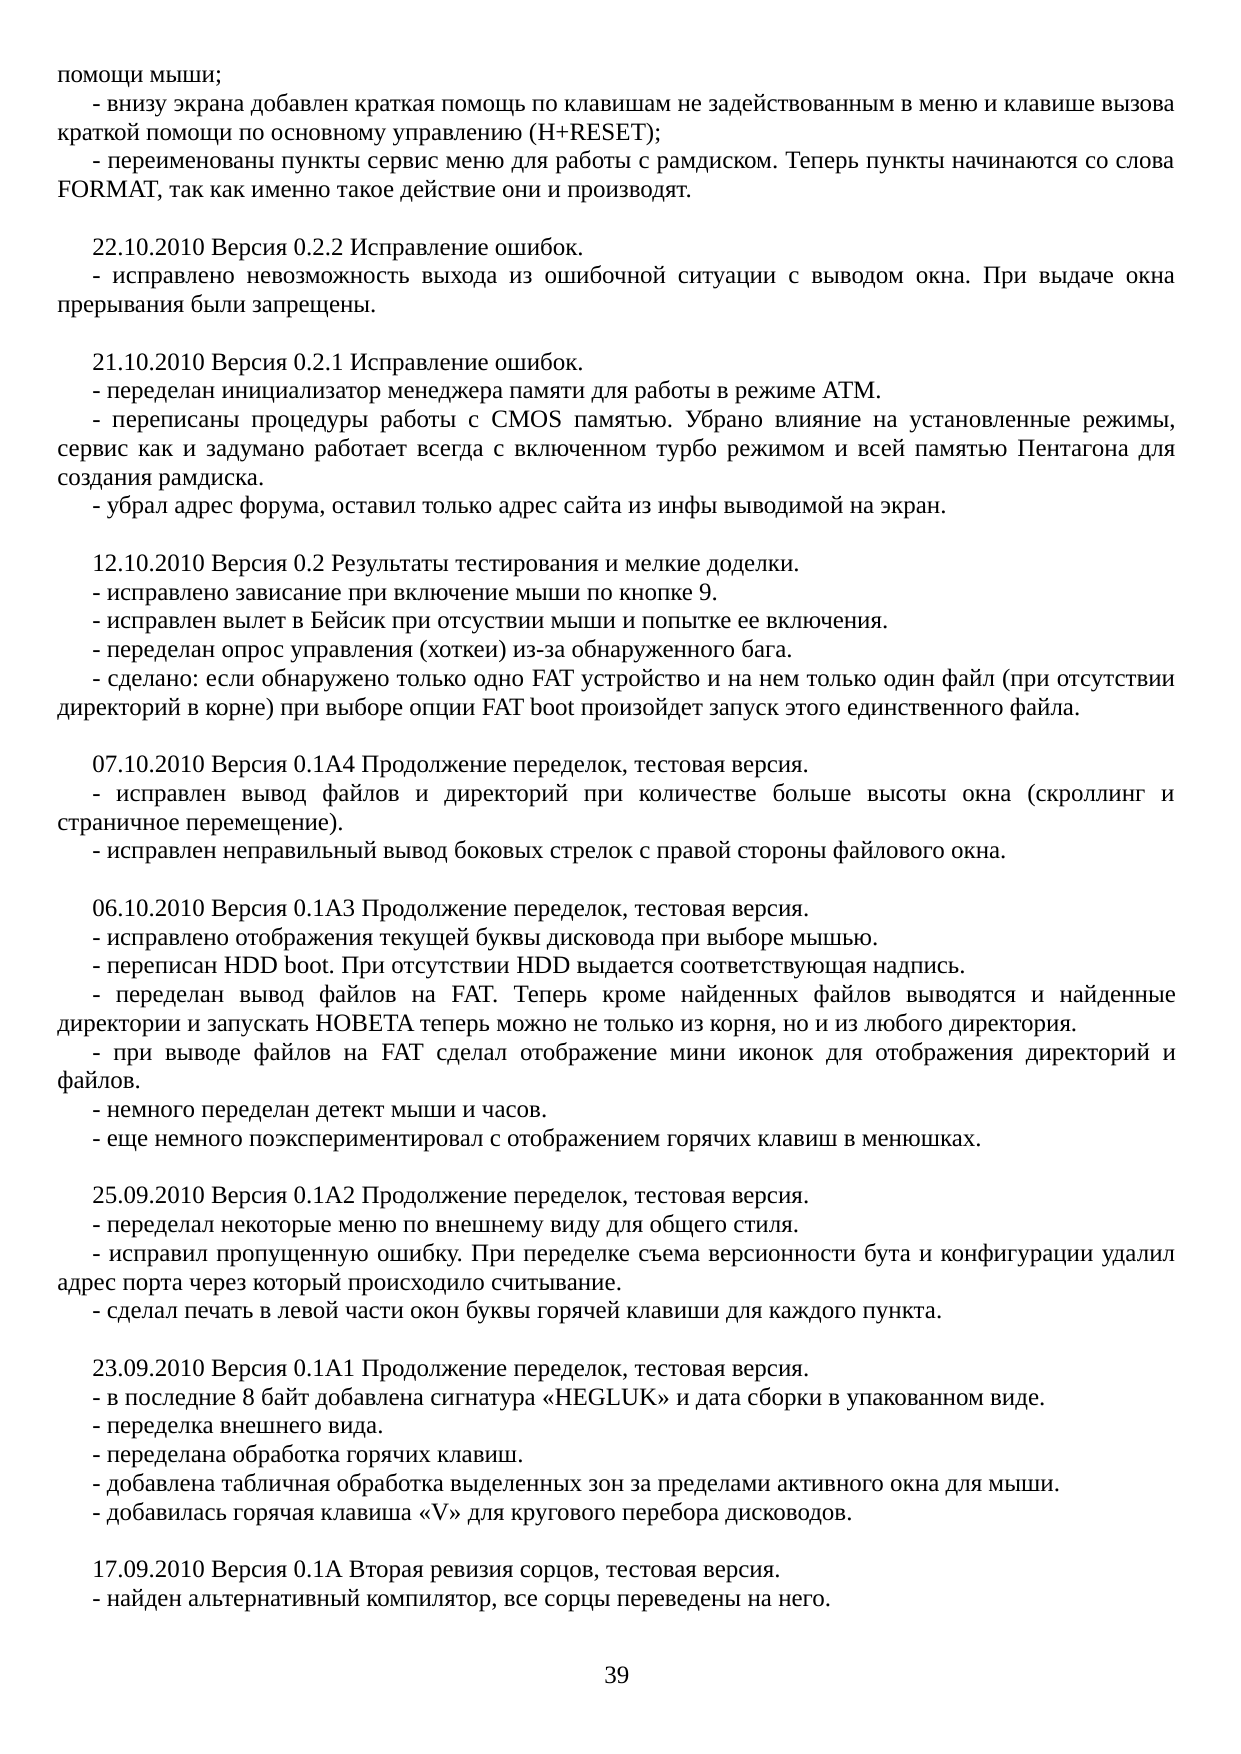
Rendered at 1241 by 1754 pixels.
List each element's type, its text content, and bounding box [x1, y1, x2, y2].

text - добавлена табличная обработка выделенных зон за пределами активного окна для мыши. [57, 1468, 1176, 1497]
text - переделан опрос управления (хоткеи) из-за обнаруженного бага. [57, 634, 1176, 663]
text - исправлено отображения текущей буквы дисковода при выборе мышью. [57, 922, 1176, 951]
text 12.10.2010 Версия 0.2 Результаты тестирования и мелкие доделки. [57, 548, 1176, 577]
text - сделал печать в левой части окон буквы горячей клавиши для каждого пункта. [57, 1296, 1176, 1324]
text - исправлено невозможность выхода из ошибочной ситуации с выводом окна. При выдаче окна прерывания были запрещены. [57, 261, 1176, 318]
text 07.10.2010 Версия 0.1A4 Продолжение переделок, тестовая версия. [57, 749, 1176, 778]
text - при выводе файлов на FAT сделал отображение мини иконок для отображения директорий и файлов. [57, 1037, 1176, 1094]
text 23.09.2010 Версия 0.1A1 Продолжение переделок, тестовая версия. [57, 1353, 1176, 1382]
text - исправлен вылет в Бейсик при отсуствии мыши и попытке ее включения. [57, 606, 1176, 634]
text - исправлен вывод файлов и директорий при количестве больше высоты окна (скроллинг и страничное перемещение). [57, 778, 1176, 836]
text - убрал адрес форума, оставил только адрес сайта из инфы выводимой на экран. [57, 491, 1176, 519]
text - найден альтернативный компилятор, все сорцы переведены на него. [57, 1583, 1176, 1612]
text 22.10.2010 Версия 0.2.2 Исправление ошибок. [57, 232, 1176, 261]
text - немного переделан детект мыши и часов. [57, 1094, 1176, 1123]
text - сделано: если обнаружено только одно FAT устройство и на нем только один файл (при отсутствии директорий в корне) при выборе опции FAT boot произойдет запуск этого единственного файла. [57, 663, 1176, 721]
text - переделан вывод файлов на FAT. Теперь кроме найденных файлов выводятся и найденные директории и запускать HOBETA теперь можно не только из корня, но и из любого директория. [57, 979, 1176, 1037]
text - добавилась горячая клавиша «V» для кругового перебора дисководов. [57, 1497, 1176, 1526]
text - переделка внешнего вида. [57, 1411, 1176, 1439]
text - в последние 8 байт добавлена сигнатура «HEGLUK» и дата сборки в упакованном виде. [57, 1382, 1176, 1411]
text - еще немного поэкспериментировал с отображением горячих клавиш в менюшках. [57, 1123, 1176, 1152]
text - исправлено зависание при включение мыши по кнопке 9. [57, 577, 1176, 606]
text - переименованы пункты сервис меню для работы с рамдиском. Теперь пункты начинаются со слова FORMAT, так как именно такое действие они и производят. [57, 146, 1176, 203]
text - переделан инициализатор менеджера памяти для работы в режиме АТМ. [57, 376, 1176, 404]
text 17.09.2010 Версия 0.1А Вторая ревизия сорцов, тестовая версия. [57, 1554, 1176, 1583]
text - переделана обработка горячих клавиш. [57, 1439, 1176, 1468]
text - переделал некоторые меню по внешнему виду для общего стиля. [57, 1209, 1176, 1238]
text - переписаны процедуры работы с CMOS памятью. Убрано влияние на установленные режимы, сервис как и задумано работает всегда с включенном турбо режимом и всей памятью Пентагона для создания рамдиска. [57, 404, 1176, 491]
text - внизу экрана добавлен краткая помощь по клавишам не задействованным в меню и клавише вызова краткой помощи по основному управлению (H+RESET); [57, 88, 1176, 146]
text - переписан HDD boot. При отсутствии HDD выдается соответствующая надпись. [57, 951, 1176, 979]
text - исправлен неправильный вывод боковых стрелок с правой стороны файлового окна. [57, 836, 1176, 864]
text 25.09.2010 Версия 0.1A2 Продолжение переделок, тестовая версия. [57, 1181, 1176, 1209]
text 21.10.2010 Версия 0.2.1 Исправление ошибок. [57, 347, 1176, 376]
text помощи мыши; [57, 59, 1176, 88]
text 06.10.2010 Версия 0.1A3 Продолжение переделок, тестовая версия. [57, 893, 1176, 922]
text - исправил пропущенную ошибку. При переделке съема версионности бута и конфигурации удалил адрес порта через который происходило считывание. [57, 1238, 1176, 1296]
